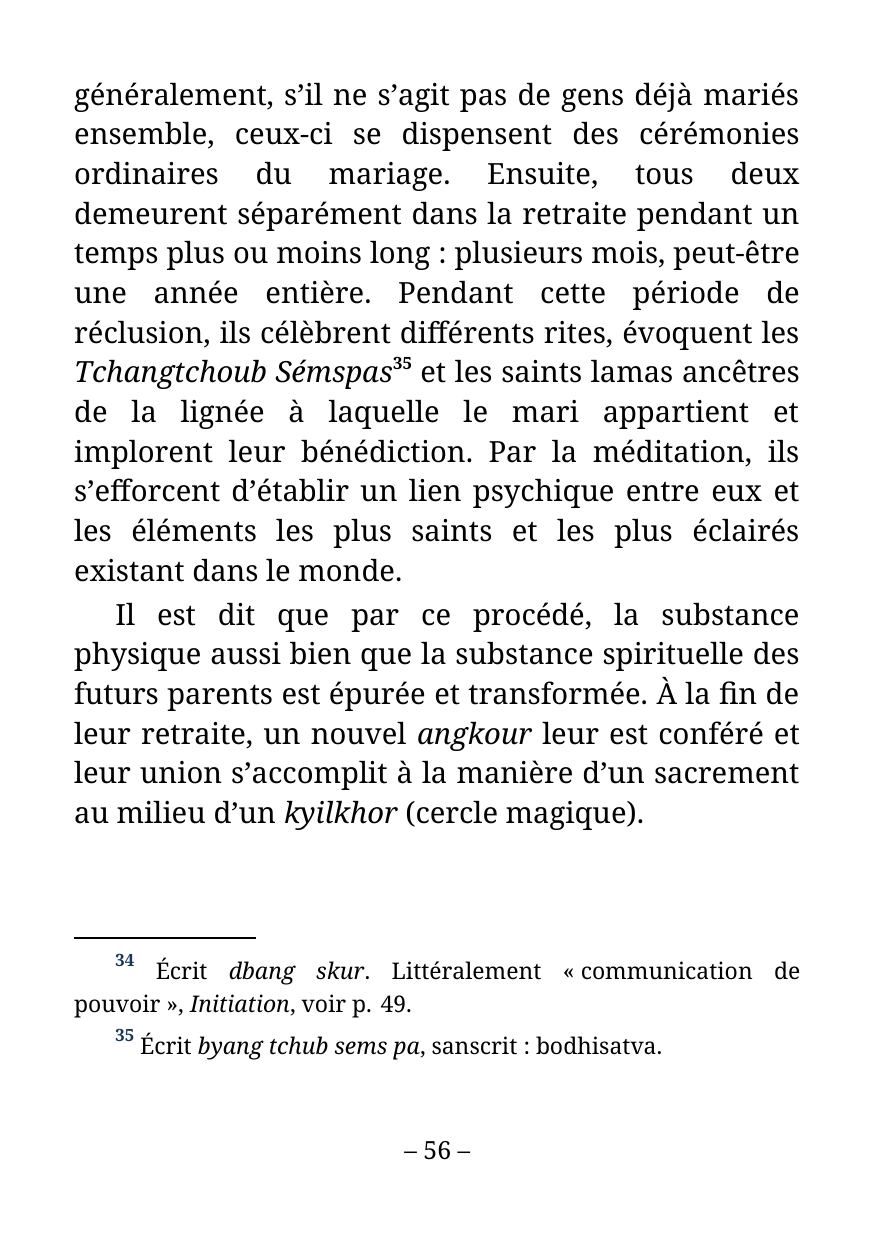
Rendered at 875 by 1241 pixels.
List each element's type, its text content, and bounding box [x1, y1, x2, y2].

text Écrit byang tchub sems pa, sanscrit : bodhisatva. [74, 1023, 800, 1063]
text généralement, s’il ne s’agit pas de gens déjà mariés ensemble, ceux-ci se dispensent des cérémonies ordinaires du mariage. Ensuite, tous deux demeurent séparément dans la retraite pendant un temps plus ou moins long : plusieurs mois, peut-être une année entière. Pendant cette période de réclusion, ils célèbrent différents rites, évoquent les Tchangtchoub Sémspas et les saints lamas ancêtres de la lignée à laquelle le mari appartient et implorent leur bénédiction. Par la méditation, ils s’efforcent d’établir un lien psychique entre eux et les éléments les plus saints et les plus éclairés existant dans le monde. [74, 74, 800, 590]
text Il est dit que par ce procédé, la substance physique aussi bien que la substance spirituelle des futurs parents est épurée et transformée. À la fin de leur retraite, un nouvel angkour leur est conféré et leur union s’accomplit à la manière d’un sacrement au milieu d’un kyilkhor (cercle magique). [74, 594, 800, 832]
text Écrit dbang skur. Littéralement « communication de pouvoir », Initiation, voir p. 49. [74, 948, 800, 1019]
